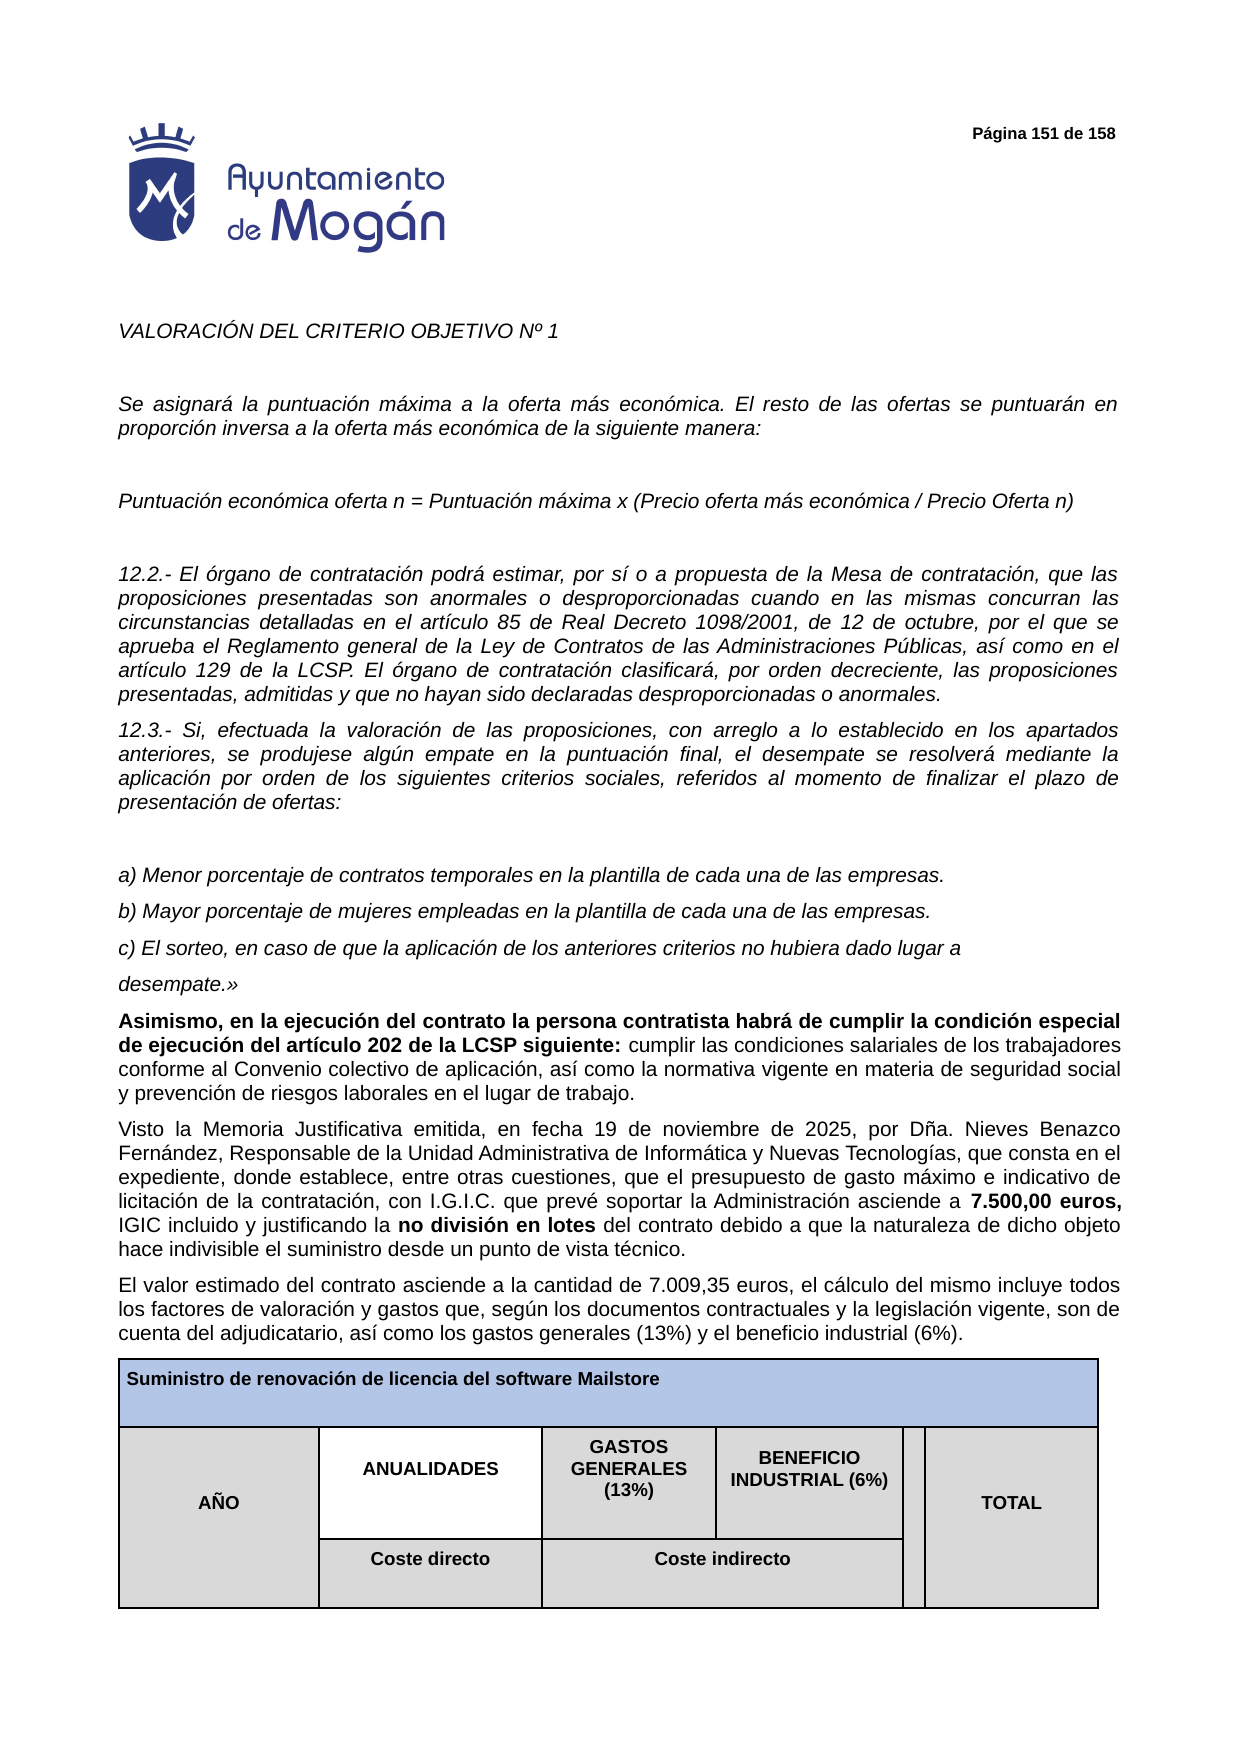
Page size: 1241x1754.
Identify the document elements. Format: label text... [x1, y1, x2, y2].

text Se asignará la puntuación máxima a la oferta más económica. El resto de las ofertas se puntuarán en proporción inversa a la oferta más económica de la siguiente manera: [118, 392, 1122, 440]
text c) El sorteo, en caso de que la aplicación de los anteriores criterios no hubiera dado lugar a [118, 936, 1122, 959]
text Asimismo, en la ejecución del contrato la persona contratista habrá de cumplir la condición especial de ejecución del artículo 202 de la LCSP siguiente: cumplir las condiciones salariales de los trabajadores conforme al Convenio colectivo de aplicación, así como la normativa vigente en materia de seguridad social y prevención de riesgos laborales en el lugar de trabajo. [118, 1008, 1122, 1104]
table_cell Coste directo [320, 1540, 541, 1607]
text 12.3.- Si, efectuada la valoración de las proposiciones, con arreglo a lo establecido en los apartados anteriores, se produjese algún empate en la puntuación final, el desempate se resolverá mediante la aplicación por orden de los siguientes criterios sociales, referidos al momento de finalizar el plazo de presentación de ofertas: [118, 718, 1122, 814]
text b) Mayor porcentaje de mujeres empleadas en la plantilla de cada una de las empresas. [118, 899, 1122, 923]
table_cell GASTOS GENERALES (13%) [543, 1428, 715, 1538]
text VALORACIÓN DEL CRITERIO OBJETIVO Nº 1 [118, 319, 1122, 343]
table_cell BENEFICIO INDUSTRIAL (6%) [717, 1428, 902, 1538]
text El valor estimado del contrato asciende a la cantidad de 7.009,35 euros, el cálculo del mismo incluye todos los factores de valoración y gastos que, según los documentos contractuales y la legislación vigente, son de cuenta del adjudicatario, así como los gastos generales (13%) y el beneficio industrial (6%). [118, 1273, 1122, 1345]
picture [128, 123, 445, 259]
text 12.2.- El órgano de contratación podrá estimar, por sí o a propuesta de la Mesa de contratación, que las proposiciones presentadas son anormales o desproporcionadas cuando en las mismas concurran las circunstancias detalladas en el artículo 85 de Real Decreto 1098/2001, de 12 de octubre, por el que se aprueba el Reglamento general de la Ley de Contratos de las Administraciones Públicas, así como en el artículo 129 de la LCSP. El órgano de contratación clasificará, por orden decreciente, las proposiciones presentadas, admitidas y que no hayan sido declaradas desproporcionadas o anormales. [118, 562, 1122, 705]
text Visto la Memoria Justificativa emitida, en fecha 19 de noviembre de 2025, por Dña. Nieves Benazco Fernández, Responsable de la Unidad Administrativa de Informática y Nuevas Tecnologías, que consta en el expediente, donde establece, entre otras cuestiones, que el presupuesto de gasto máximo e indicativo de licitación de la contratación, con I.G.I.C. que prevé soportar la Administración asciende a 7.500,00 euros, IGIC incluido y justificando la no división en lotes del contrato debido a que la naturaleza de dicho objeto hace indivisible el suministro desde un punto de vista técnico. [118, 1117, 1122, 1261]
table_cell Coste indirecto [543, 1540, 902, 1607]
text desempate.» [118, 972, 1122, 996]
text Puntuación económica oferta n = Puntuación máxima x (Precio oferta más económica / Precio Oferta n) [118, 489, 1122, 513]
text a) Menor porcentaje de contratos temporales en la plantilla de cada una de las empresas. [118, 863, 1122, 887]
table_cell ANUALIDADES [320, 1428, 541, 1538]
table_cell [904, 1428, 924, 1607]
table_cell AÑO [120, 1428, 318, 1607]
table_cell TOTAL [926, 1428, 1097, 1607]
table_header Suministro de renovación de licencia del software Mailstore [120, 1360, 1097, 1426]
